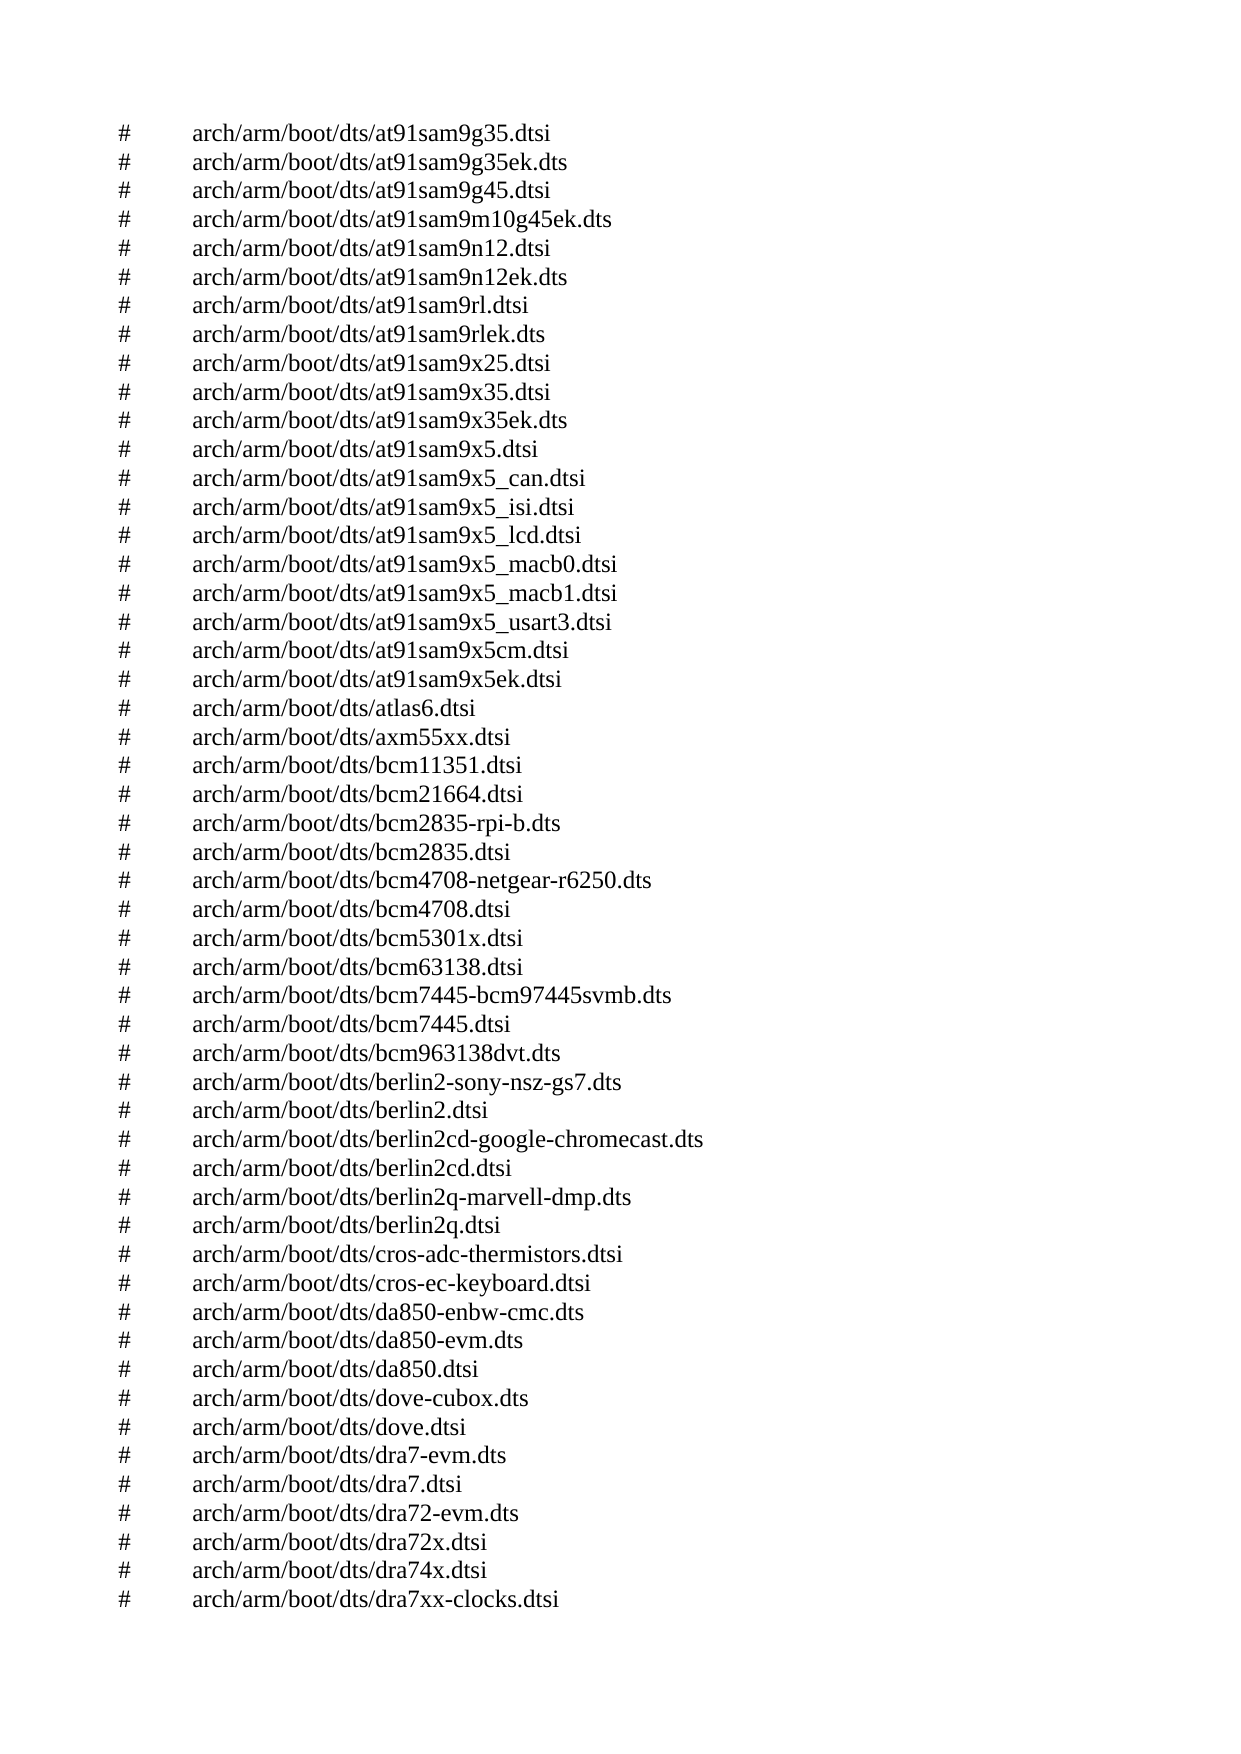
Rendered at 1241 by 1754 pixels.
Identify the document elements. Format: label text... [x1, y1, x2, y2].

text # arch/arm/boot/dts/da850-enbw-cmc.dts [118, 1297, 1122, 1326]
text # arch/arm/boot/dts/at91sam9rl.dtsi [118, 291, 1122, 319]
text # arch/arm/boot/dts/bcm21664.dtsi [118, 779, 1122, 808]
text # arch/arm/boot/dts/at91sam9x5cm.dtsi [118, 636, 1122, 664]
text # arch/arm/boot/dts/bcm7445-bcm97445svmb.dts [118, 981, 1122, 1009]
text # arch/arm/boot/dts/dove-cubox.dts [118, 1383, 1122, 1412]
text # arch/arm/boot/dts/bcm2835-rpi-b.dts [118, 808, 1122, 837]
text # arch/arm/boot/dts/dra74x.dtsi [118, 1556, 1122, 1584]
text # arch/arm/boot/dts/at91sam9x25.dtsi [118, 348, 1122, 377]
text # arch/arm/boot/dts/bcm11351.dtsi [118, 751, 1122, 779]
text # arch/arm/boot/dts/at91sam9g35.dtsi [118, 118, 1122, 147]
text # arch/arm/boot/dts/da850-evm.dts [118, 1326, 1122, 1354]
text # arch/arm/boot/dts/berlin2-sony-nsz-gs7.dts [118, 1067, 1122, 1096]
text # arch/arm/boot/dts/dove.dtsi [118, 1412, 1122, 1441]
text # arch/arm/boot/dts/berlin2.dtsi [118, 1096, 1122, 1124]
text # arch/arm/boot/dts/at91sam9n12ek.dts [118, 262, 1122, 291]
text # arch/arm/boot/dts/at91sam9g35ek.dts [118, 147, 1122, 176]
text # arch/arm/boot/dts/at91sam9x35.dtsi [118, 377, 1122, 406]
text # arch/arm/boot/dts/at91sam9x35ek.dts [118, 406, 1122, 434]
text # arch/arm/boot/dts/cros-ec-keyboard.dtsi [118, 1268, 1122, 1297]
text # arch/arm/boot/dts/bcm4708-netgear-r6250.dts [118, 866, 1122, 894]
text # arch/arm/boot/dts/bcm63138.dtsi [118, 952, 1122, 981]
text # arch/arm/boot/dts/berlin2cd-google-chromecast.dts [118, 1124, 1122, 1153]
text # arch/arm/boot/dts/dra72x.dtsi [118, 1527, 1122, 1556]
text # arch/arm/boot/dts/bcm2835.dtsi [118, 837, 1122, 866]
text # arch/arm/boot/dts/at91sam9g45.dtsi [118, 176, 1122, 204]
text # arch/arm/boot/dts/dra72-evm.dts [118, 1498, 1122, 1527]
text # arch/arm/boot/dts/dra7xx-clocks.dtsi [118, 1584, 1122, 1613]
text # arch/arm/boot/dts/bcm7445.dtsi [118, 1009, 1122, 1038]
text # arch/arm/boot/dts/berlin2cd.dtsi [118, 1153, 1122, 1182]
text # arch/arm/boot/dts/at91sam9m10g45ek.dts [118, 204, 1122, 233]
text # arch/arm/boot/dts/cros-adc-thermistors.dtsi [118, 1239, 1122, 1268]
text # arch/arm/boot/dts/at91sam9rlek.dts [118, 319, 1122, 348]
text # arch/arm/boot/dts/dra7-evm.dts [118, 1441, 1122, 1469]
text # arch/arm/boot/dts/berlin2q-marvell-dmp.dts [118, 1182, 1122, 1211]
text # arch/arm/boot/dts/axm55xx.dtsi [118, 722, 1122, 751]
text # arch/arm/boot/dts/at91sam9x5_macb1.dtsi [118, 578, 1122, 607]
text # arch/arm/boot/dts/at91sam9x5_usart3.dtsi [118, 607, 1122, 636]
text # arch/arm/boot/dts/at91sam9x5_macb0.dtsi [118, 549, 1122, 578]
text # arch/arm/boot/dts/bcm963138dvt.dts [118, 1038, 1122, 1067]
text # arch/arm/boot/dts/dra7.dtsi [118, 1469, 1122, 1498]
text # arch/arm/boot/dts/at91sam9x5ek.dtsi [118, 664, 1122, 693]
text # arch/arm/boot/dts/at91sam9x5_isi.dtsi [118, 492, 1122, 521]
text # arch/arm/boot/dts/at91sam9x5_lcd.dtsi [118, 521, 1122, 549]
text # arch/arm/boot/dts/atlas6.dtsi [118, 693, 1122, 722]
text # arch/arm/boot/dts/at91sam9x5_can.dtsi [118, 463, 1122, 492]
text # arch/arm/boot/dts/bcm4708.dtsi [118, 894, 1122, 923]
text # arch/arm/boot/dts/da850.dtsi [118, 1354, 1122, 1383]
text # arch/arm/boot/dts/bcm5301x.dtsi [118, 923, 1122, 952]
text # arch/arm/boot/dts/berlin2q.dtsi [118, 1211, 1122, 1239]
text # arch/arm/boot/dts/at91sam9n12.dtsi [118, 233, 1122, 262]
text # arch/arm/boot/dts/at91sam9x5.dtsi [118, 434, 1122, 463]
